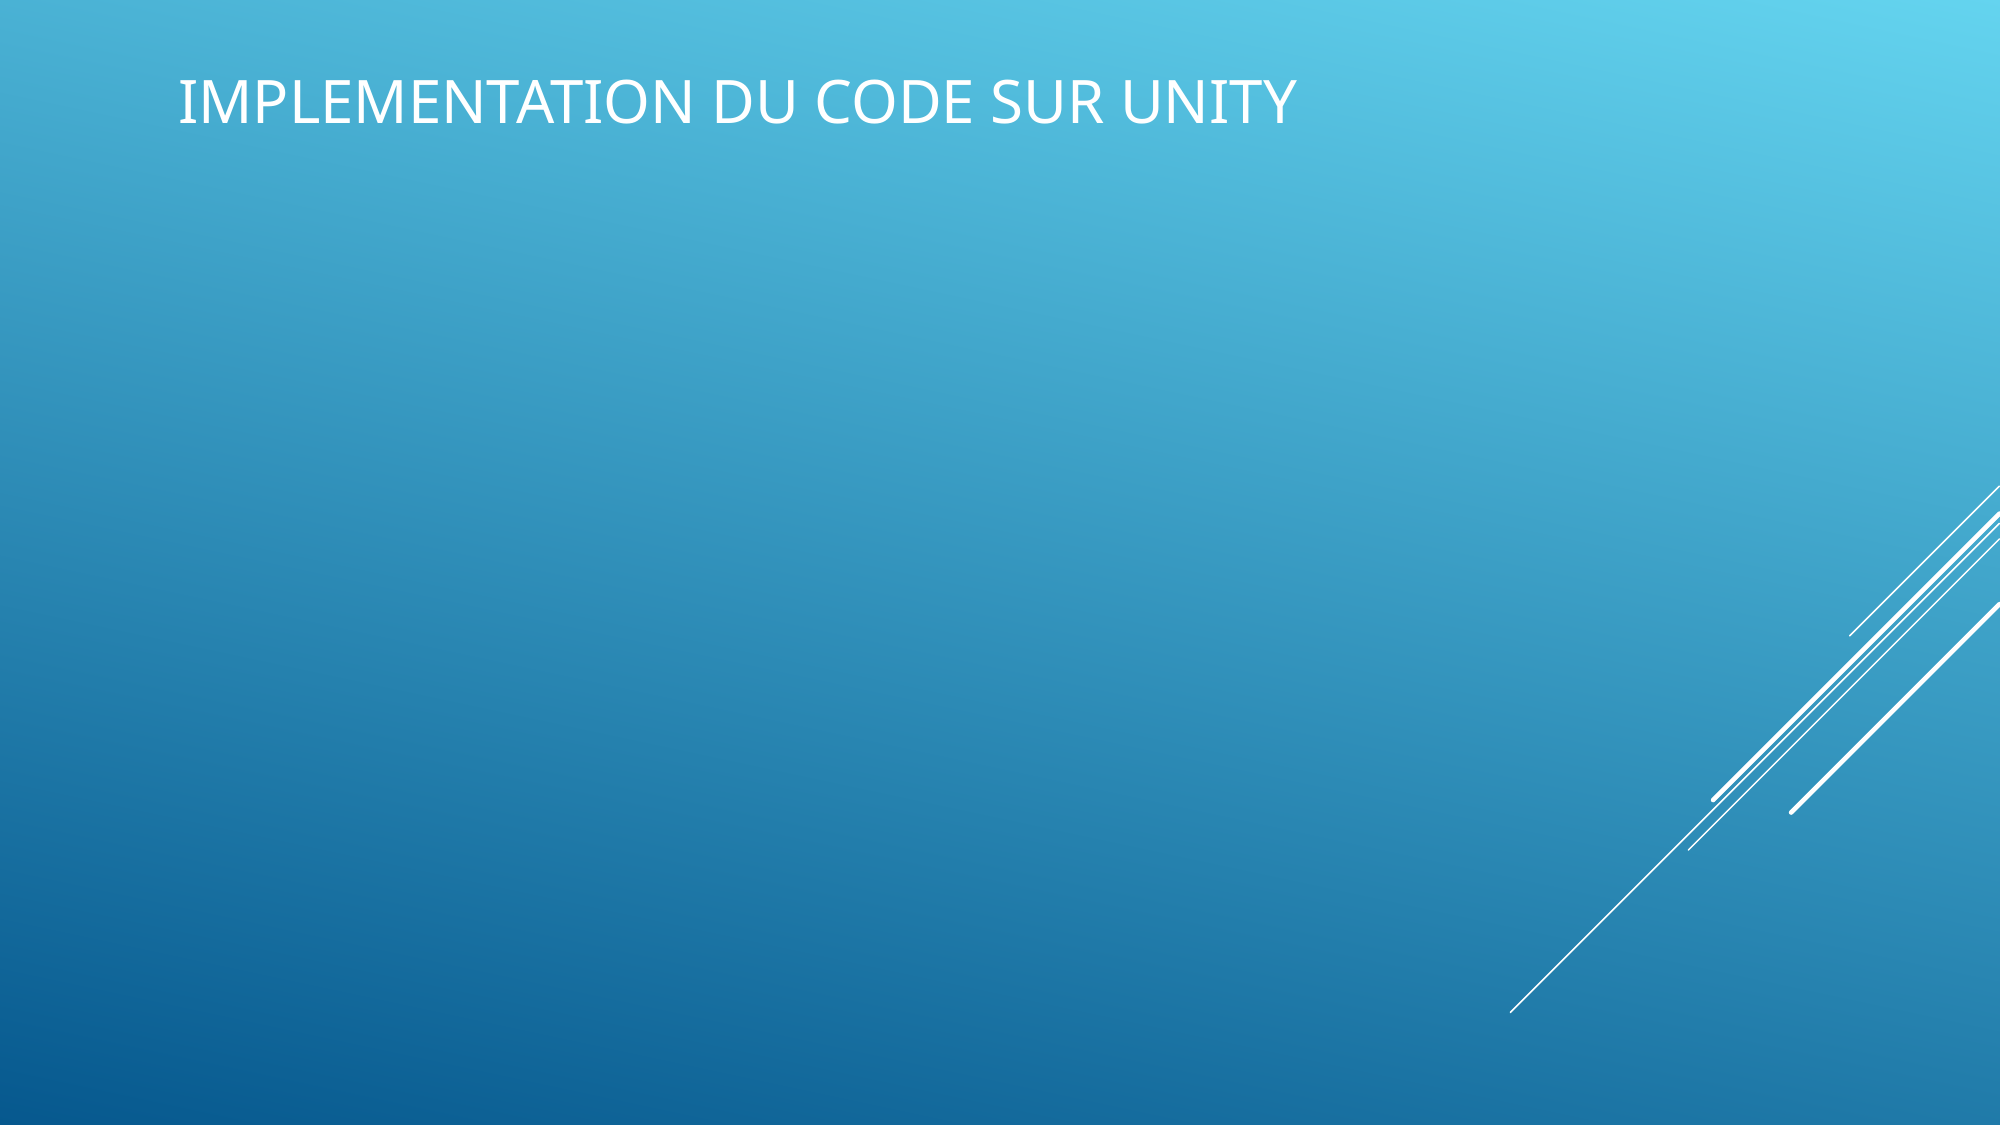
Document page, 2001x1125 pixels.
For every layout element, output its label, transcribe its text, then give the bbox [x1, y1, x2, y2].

title Implementation du code sur unity [163, 56, 1564, 216]
